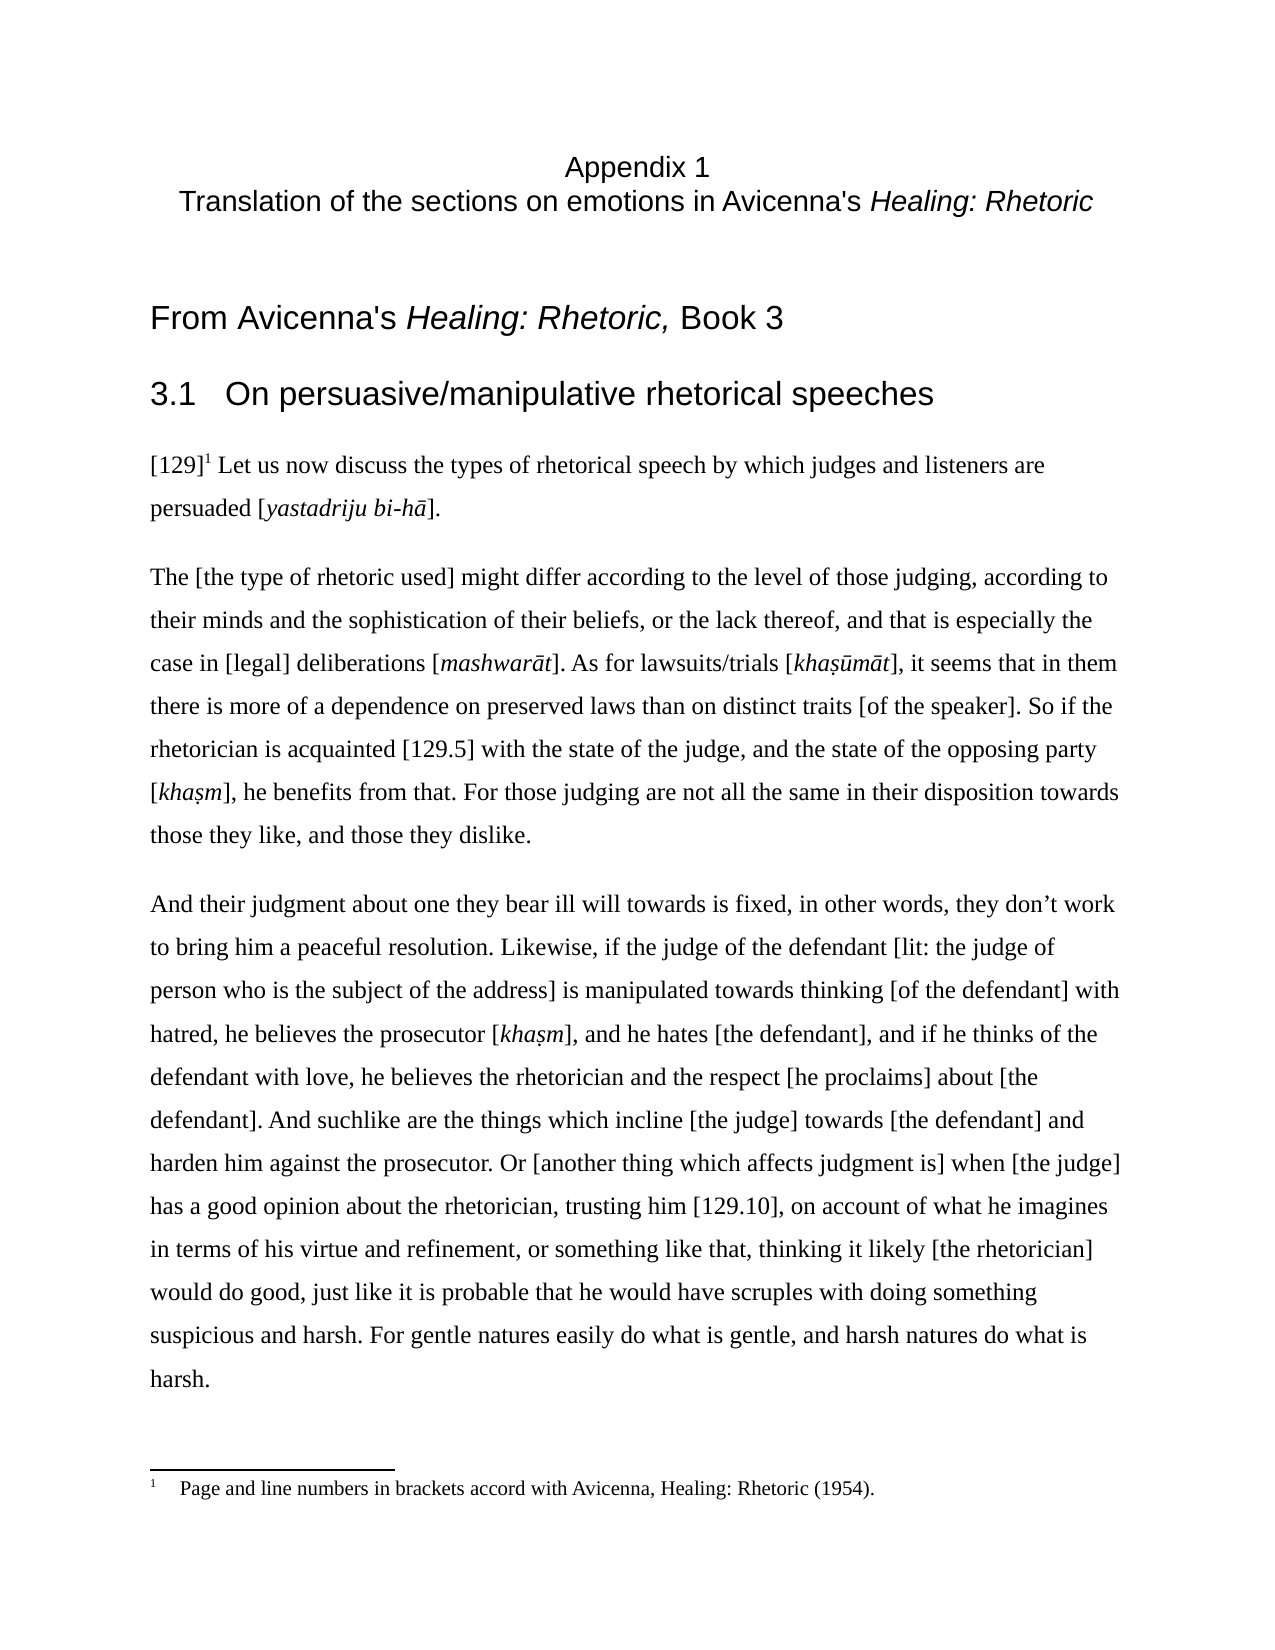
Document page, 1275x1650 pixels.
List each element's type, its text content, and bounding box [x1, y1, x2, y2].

subtitle 3.1 On persuasive/manipulative rhetorical speeches [150, 374, 1125, 413]
text Page and line numbers in brackets accord with Avicenna, Healing: Rhetoric (1954). [150, 1476, 1125, 1500]
subtitle From Avicenna's Healing: Rhetoric, Book 3 [150, 298, 1125, 337]
subtitle Translation of the sections on emotions in Avicenna's Healing: Rhetoric [150, 183, 1125, 217]
subtitle Appendix 1 [150, 150, 1125, 183]
text The [the type of rhetoric used] might differ according to the level of those judging, according to their minds and the sophistication of their beliefs, or the lack thereof, and that is especially the case in [legal] deliberations [mashwarāt]. As for lawsuits/trials [khaṣūmāt], it seems that in them there is more of a dependence on preserved laws than on distinct traits [of the speaker]. So if the rhetorician is acquainted [129.5] with the state of the judge, and the state of the opposing party [khaṣm], he benefits from that. For those judging are not all the same in their disposition towards those they like, and those they dislike. [150, 562, 1125, 849]
text And their judgment about one they bear ill will towards is fixed, in other words, they don’t work to bring him a peaceful resolution. Likewise, if the judge of the defendant [lit: the judge of person who is the subject of the address] is manipulated towards thinking [of the defendant] with hatred, he believes the prosecutor [khaṣm], and he hates [the defendant], and if he thinks of the defendant with love, he believes the rhetorician and the respect [he proclaims] about [the defendant]. And suchlike are the things which incline [the judge] towards [the defendant] and harden him against the prosecutor. Or [another thing which affects judgment is] when [the judge] has a good opinion about the rhetorician, trusting him [129.10], on account of what he imagines in terms of his virtue and refinement, or something like that, thinking it likely [the rhetorician] would do good, just like it is probable that he would have scruples with doing something suspicious and harsh. For gentle natures easily do what is gentle, and harsh natures do what is harsh. [150, 889, 1125, 1392]
text [129] Let us now discuss the types of rhetorical speech by which judges and listeners are persuaded [yastadriju bi-hā]. [150, 450, 1125, 522]
